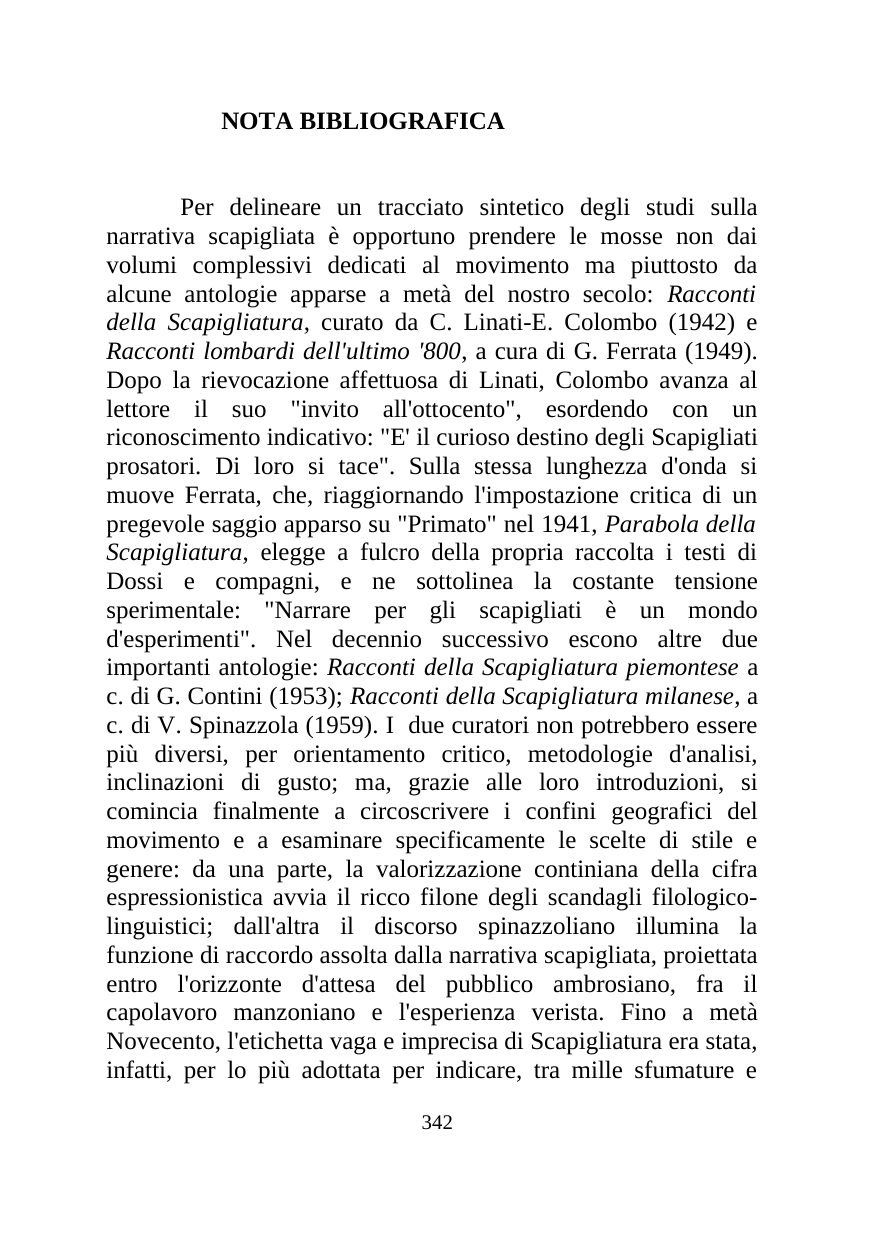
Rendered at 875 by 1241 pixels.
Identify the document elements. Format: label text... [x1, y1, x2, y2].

text Per delineare un tracciato sintetico degli studi sulla narrativa scapigliata è opportuno prendere le mosse non dai volumi complessivi dedicati al movimento ma piuttosto da alcune antologie apparse a metà del nostro secolo: Racconti della Scapigliatura, curato da C. Linati-E. Colombo (1942) e Racconti lombardi dell'ultimo '800, a cura di G. Ferrata (1949). Dopo la rievocazione affettuosa di Linati, Colombo avanza al lettore il suo "invito all'ottocento", esordendo con un riconoscimento indicativo: "E' il curioso destino degli Scapigliati prosatori. Di loro si tace". Sulla stessa lunghezza d'onda si muove Ferrata, che, riaggiornando l'impostazione critica di un pregevole saggio apparso su "Primato" nel 1941, Parabola della Scapigliatura, elegge a fulcro della propria raccolta i testi di Dossi e compagni, e ne sottolinea la costante tensione sperimentale: "Narrare per gli scapigliati è un mondo d'esperimenti". Nel decennio successivo escono altre due importanti antologie: Racconti della Scapigliatura piemontese a c. di G. Contini (1953); Racconti della Scapigliatura milanese, a c. di V. Spinazzola (1959). I due curatori non potrebbero essere più diversi, per orientamento critico, metodologie d'analisi, inclinazioni di gusto; ma, grazie alle loro introduzioni, si comincia finalmente a circoscrivere i confini geografici del movimento e a esaminare specificamente le scelte di stile e genere: da una parte, la valorizzazione continiana della cifra espressionistica avvia il ricco filone degli scandagli filologico-linguistici; dall'altra il discorso spinazzoliano illumina la funzione di raccordo assolta dalla narrativa scapigliata, proiettata entro l'orizzonte d'attesa del pubblico ambrosiano, fra il capolavoro manzoniano e l'esperienza verista. Fino a metà Novecento, l'etichetta vaga e imprecisa di Scapigliatura era stata, infatti, per lo più adottata per indicare, tra mille sfumature e [106, 192, 758, 1084]
title NOTA BIBLIOGRAFICA [106, 106, 620, 135]
